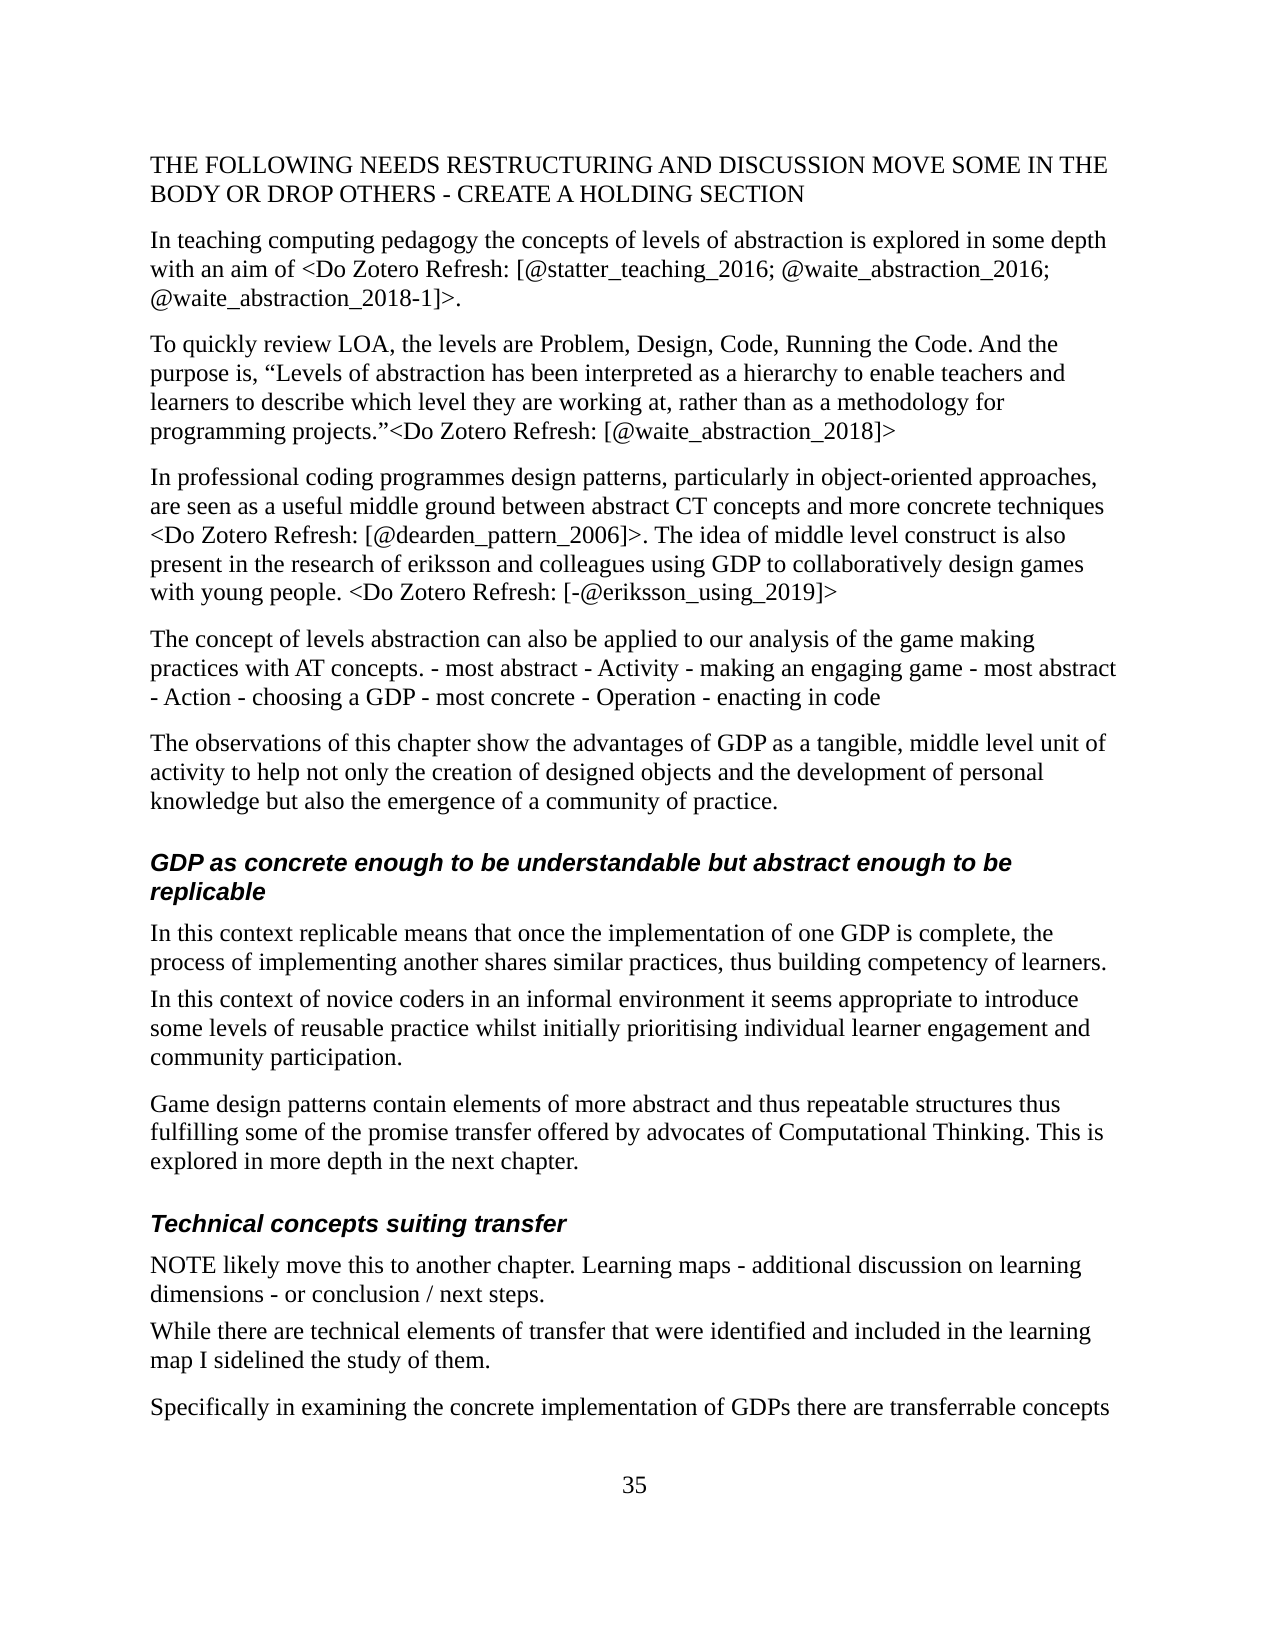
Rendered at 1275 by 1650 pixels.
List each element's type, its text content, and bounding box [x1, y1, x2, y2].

subtitle GDP as concrete enough to be understandable but abstract enough to be replicable [150, 848, 1125, 906]
text In professional coding programmes design patterns, particularly in object-oriented approaches, are seen as a useful middle ground between abstract CT concepts and more concrete techniques <Do Zotero Refresh: [@dearden_pattern_2006]>. The idea of middle level construct is also present in the research of eriksson and colleagues using GDP to collaboratively design games with young people. <Do Zotero Refresh: [-@eriksson_using_2019]> [150, 462, 1125, 606]
text The concept of levels abstraction can also be applied to our analysis of the game making practices with AT concepts. - most abstract - Activity - making an engaging game - most abstract - Action - choosing a GDP - most concrete - Operation - enacting in code [150, 624, 1125, 710]
text In this context of novice coders in an informal environment it seems appropriate to introduce some levels of reusable practice whilst initially prioritising individual learner engagement and community participation. [150, 984, 1125, 1071]
text NOTE likely move this to another chapter. Learning maps - additional discussion on learning dimensions - or conclusion / next steps. [150, 1250, 1125, 1307]
text The observations of this chapter show the advantages of GDP as a tangible, middle level unit of activity to help not only the creation of designed objects and the development of personal knowledge but also the emergence of a community of practice. [150, 728, 1125, 814]
text While there are technical elements of transfer that were identified and included in the learning map I sidelined the study of them. [150, 1316, 1125, 1374]
text In this context replicable means that once the implementation of one GDP is complete, the process of implementing another shares similar practices, thus building competency of learners. [150, 918, 1125, 976]
text To quickly review LOA, the levels are Problem, Design, Code, Running the Code. And the purpose is, “Levels of abstraction has been interpreted as a hierarchy to enable teachers and learners to describe which level they are working at, rather than as a methodology for programming projects.”<Do Zotero Refresh: [@waite_abstraction_2018]> [150, 329, 1125, 444]
text In teaching computing pedagogy the concepts of levels of abstraction is explored in some depth with an aim of <Do Zotero Refresh: [@statter_teaching_2016; @waite_abstraction_2016; @waite_abstraction_2018-1]>. [150, 225, 1125, 312]
text THE FOLLOWING NEEDS RESTRUCTURING AND DISCUSSION MOVE SOME IN THE BODY OR DROP OTHERS - CREATE A HOLDING SECTION [150, 150, 1125, 207]
text Specifically in examining the concrete implementation of GDPs there are transferrable concepts [150, 1392, 1125, 1421]
text Game design patterns contain elements of more abstract and thus repeatable structures thus fulfilling some of the promise transfer offered by advocates of Computational Thinking. This is explored in more depth in the next chapter. [150, 1089, 1125, 1175]
subtitle Technical concepts suiting transfer [150, 1209, 1125, 1237]
